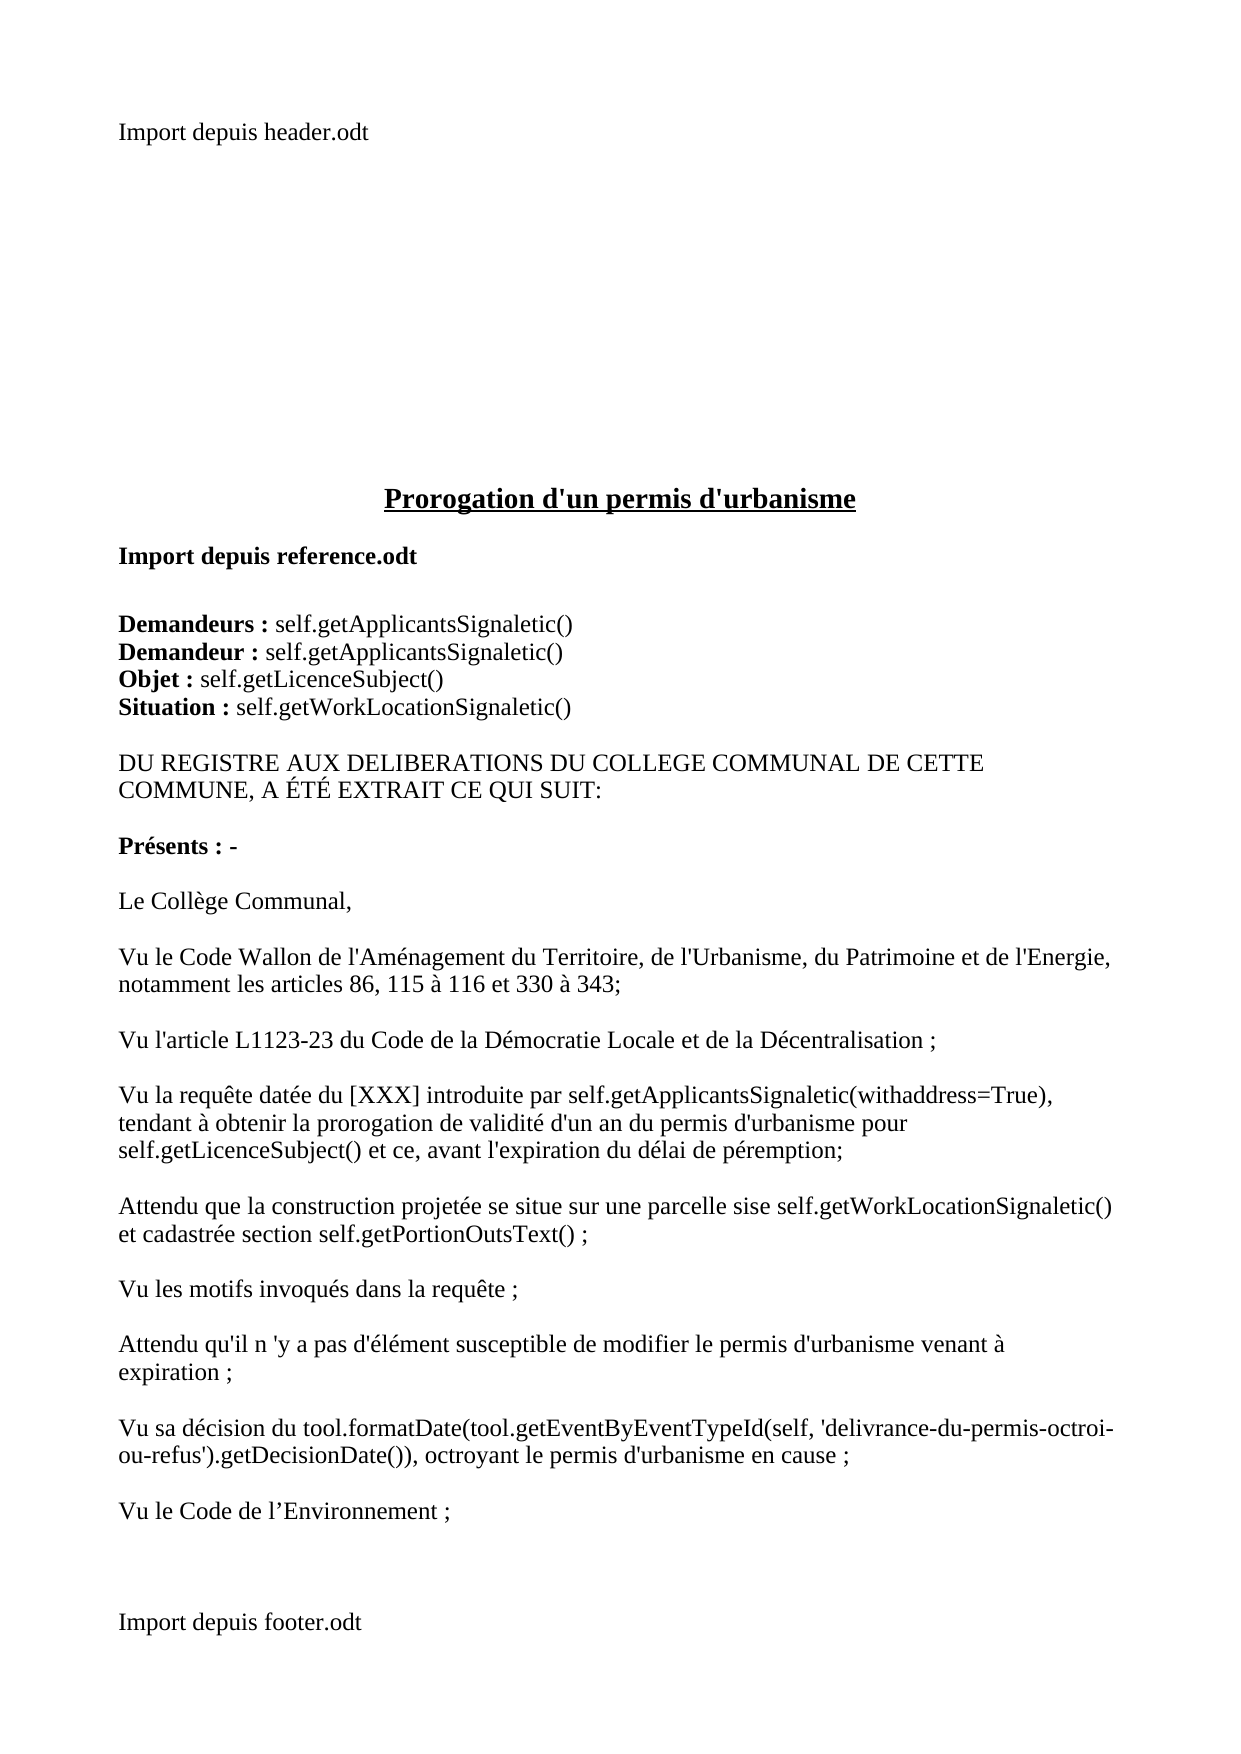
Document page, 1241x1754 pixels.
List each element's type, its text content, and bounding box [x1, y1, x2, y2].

text Vu le Code Wallon de l'Aménagement du Territoire, de l'Urbanisme, du Patrimoine et de l'Energie, notamment les articles 86, 115 à 116 et 330 à 343; [118, 943, 1122, 998]
text Import depuis reference.odt [118, 542, 1122, 570]
text Vu sa décision du tool.formatDate(tool.getEventByEventTypeId(self, 'delivrance-du-permis-octroi-ou-refus').getDecisionDate()), octroyant le permis d'urbanisme en cause ; [118, 1414, 1122, 1469]
text Demandeurs : self.getApplicantsSignaletic() [118, 610, 1122, 638]
text Demandeur : self.getApplicantsSignaletic() [118, 638, 1122, 666]
text Attendu que la construction projetée se situe sur une parcelle sise self.getWorkLocationSignaletic() et cadastrée section self.getPortionOutsText() ; [118, 1192, 1122, 1247]
text Import depuis header.odt [118, 118, 539, 146]
text Vu le Code de l’Environnement ; [118, 1497, 1122, 1524]
text Situation : self.getWorkLocationSignaletic() [118, 693, 1122, 721]
text Le Collège Communal, [118, 887, 1122, 915]
text Vu les motifs invoqués dans la requête ; [118, 1275, 1122, 1303]
text DU REGISTRE AUX DELIBERATIONS DU COLLEGE COMMUNAL DE CETTE COMMUNE, A ÉTÉ EXTRAIT CE QUI SUIT: [118, 749, 1122, 804]
text Vu la requête datée du [XXX] introduite par self.getApplicantsSignaletic(withaddress=True), tendant à obtenir la prorogation de validité d'un an du permis d'urbanisme pour self.getLicenceSubject() et ce, avant l'expiration du délai de péremption; [118, 1081, 1122, 1164]
text Prorogation d'un permis d'urbanisme [118, 482, 1122, 514]
text Attendu qu'il n 'y a pas d'élément susceptible de modifier le permis d'urbanisme venant à expiration ; [118, 1331, 1122, 1386]
text Vu l'article L1123-23 du Code de la Démocratie Locale et de la Décentralisation ; [118, 1026, 1122, 1053]
text Objet : self.getLicenceSubject() [118, 666, 1122, 693]
text Présents : - [118, 832, 1122, 859]
